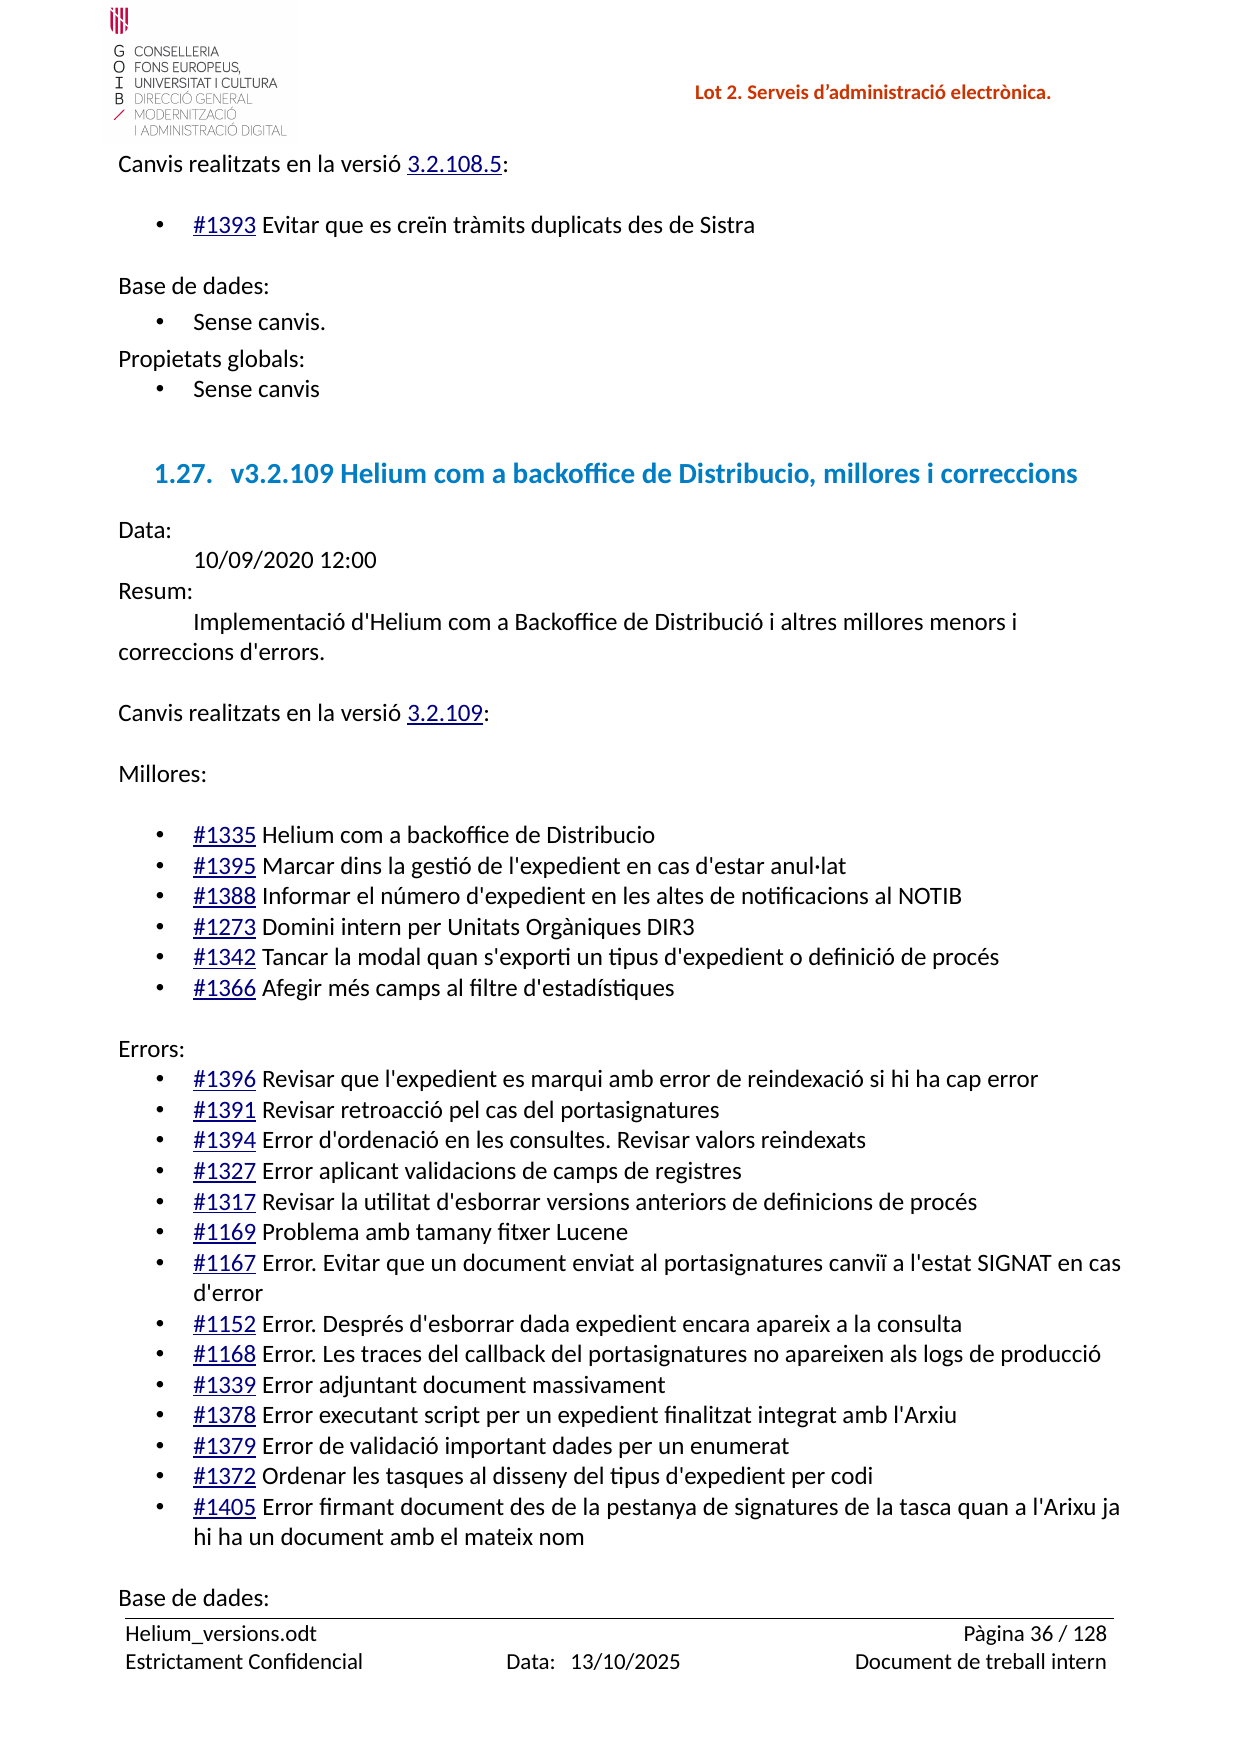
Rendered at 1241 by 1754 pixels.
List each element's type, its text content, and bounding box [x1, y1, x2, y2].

text Errors: [118, 1033, 1122, 1063]
list #1152 Error. Després d'esborrar dada expedient encara apareix a la consulta [156, 1308, 1122, 1338]
text Implementació d'Helium com a Backoffice de Distribució i altres millores menors i correccions d'errors. [118, 606, 1122, 667]
list #1378 Error executant script per un expedient finalitzat integrat amb l'Arxiu [156, 1399, 1122, 1430]
text Propietats globals: [118, 343, 1122, 373]
list Sense canvis [156, 373, 1122, 404]
text Base de dades: [118, 1582, 1122, 1613]
text Base de dades: [118, 270, 1122, 300]
text Canvis realitzats en la versió 3.2.109: [118, 697, 1122, 728]
text Canvis realitzats en la versió 3.2.108.5: [118, 148, 1122, 178]
list #1169 Problema amb tamany fitxer Lucene [156, 1216, 1122, 1247]
list #1391 Revisar retroacció pel cas del portasignatures [156, 1094, 1122, 1124]
text 10/09/2020 12:00 [118, 545, 1122, 575]
list #1339 Error adjuntant document massivament [156, 1369, 1122, 1399]
list #1317 Revisar la utilitat d'esborrar versions anteriors de definicions de procés [156, 1186, 1122, 1216]
list #1327 Error aplicant validacions de camps de registres [156, 1155, 1122, 1186]
subtitle v3.2.109 Helium com a backoffice de Distribucio, millores i correccions [153, 455, 1122, 491]
text Millores: [118, 758, 1122, 789]
list #1394 Error d'ordenació en les consultes. Revisar valors reindexats [156, 1124, 1122, 1155]
list #1273 Domini intern per Unitats Orgàniques DIR3 [156, 911, 1122, 941]
list #1366 Afegir més camps al filtre d'estadístiques [156, 972, 1122, 1002]
list #1388 Informar el número d'expedient en les altes de notificacions al NOTIB [156, 880, 1122, 911]
text Resum: [118, 575, 1122, 606]
list #1168 Error. Les traces del callback del portasignatures no apareixen als logs de producció [156, 1338, 1122, 1369]
list #1342 Tancar la modal quan s'exporti un tipus d'expedient o definició de procés [156, 941, 1122, 972]
list #1167 Error. Evitar que un document enviat al portasignatures canviï a l'estat SIGNAT en cas d'error [156, 1247, 1122, 1308]
text Data: [118, 514, 1122, 545]
list #1379 Error de validació important dades per un enumerat [156, 1430, 1122, 1460]
list #1393 Evitar que es creïn tràmits duplicats des de Sistra [156, 209, 1122, 239]
picture [100, 0, 297, 144]
list #1335 Helium com a backoffice de Distribucio [156, 819, 1122, 850]
list #1395 Marcar dins la gestió de l'expedient en cas d'estar anul·lat [156, 850, 1122, 880]
list #1372 Ordenar les tasques al disseny del tipus d'expedient per codi [156, 1460, 1122, 1491]
list #1405 Error firmant document des de la pestanya de signatures de la tasca quan a l'Arixu ja hi ha un document amb el mateix nom [156, 1491, 1122, 1552]
list Sense canvis. [156, 306, 1122, 337]
list #1396 Revisar que l'expedient es marqui amb error de reindexació si hi ha cap error [156, 1063, 1122, 1094]
